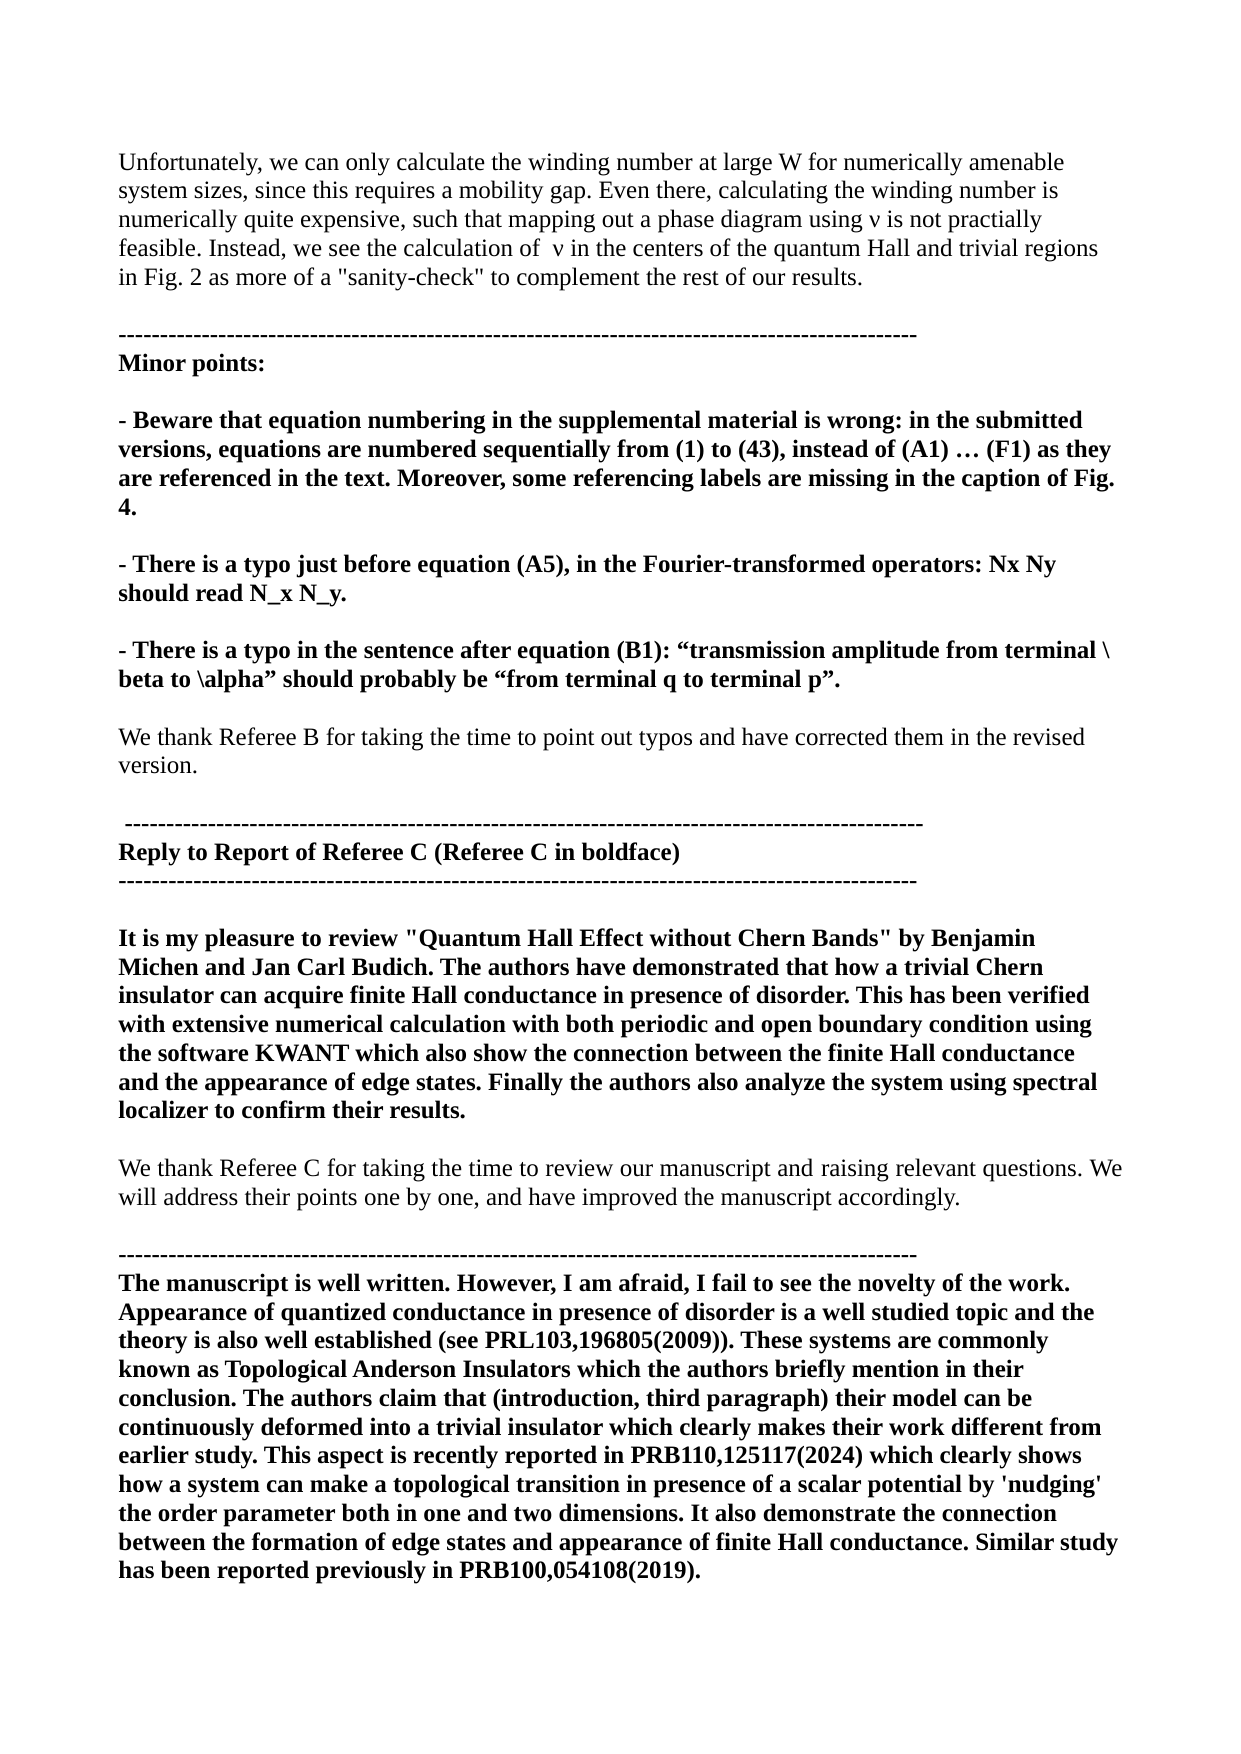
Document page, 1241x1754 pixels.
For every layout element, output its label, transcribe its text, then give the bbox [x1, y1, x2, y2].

text ------------------------------------------------------------------------------------------------ [118, 866, 1122, 894]
text ------------------------------------------------------------------------------------------------ [118, 808, 1122, 837]
text ------------------------------------------------------------------------------------------------ The manuscript is well written. However, I am afraid, I fail to see the novelty of the work. Appearance of quantized conductance in presence of disorder is a well studied topic and the theory is also well established (see PRL103,196805(2009)). These systems are commonly known as Topological Anderson Insulators which the authors briefly mention in their conclusion. The authors claim that (introduction, third paragraph) their model can be continuously deformed into a trivial insulator which clearly makes their work different from earlier study. This aspect is recently reported in PRB110,125117(2024) which clearly shows how a system can make a topological transition in presence of a scalar potential by 'nudging' the order parameter both in one and two dimensions. It also demonstrate the connection between the formation of edge states and appearance of finite Hall conductance. Similar study has been reported previously in PRB100,054108(2019). [118, 1239, 1122, 1584]
text We thank Referee B for taking the time to point out typos and have corrected them in the revised version. [118, 722, 1122, 779]
text We thank Referee C for taking the time to review our manuscript and raising relevant questions. We will address their points one by one, and have improved the manuscript accordingly. [118, 1153, 1122, 1211]
text It is my pleasure to review "Quantum Hall Effect without Chern Bands" by Benjamin Michen and Jan Carl Budich. The authors have demonstrated that how a trivial Chern insulator can acquire finite Hall conductance in presence of disorder. This has been verified with extensive numerical calculation with both periodic and open boundary condition using the software KWANT which also show the connection between the finite Hall conductance and the appearance of edge states. Finally the authors also analyze the system using spectral localizer to confirm their results. [118, 923, 1122, 1124]
text ------------------------------------------------------------------------------------------------ Minor points: - Beware that equation numbering in the supplemental material is wrong: in the submitted versions, equations are numbered sequentially from (1) to (43), instead of (A1) … (F1) as they are referenced in the text. Moreover, some referencing labels are missing in the caption of Fig. 4. - There is a typo just before equation (A5), in the Fourier-transformed operators: Nx Ny should read N_x N_y. - There is a typo in the sentence after equation (B1): “transmission amplitude from terminal \beta to \alpha” should probably be “from terminal q to terminal p”. [118, 319, 1122, 693]
text Unfortunately, we can only calculate the winding number at large W for numerically amenable system sizes, since this requires a mobility gap. Even there, calculating the winding number is numerically quite expensive, such that mapping out a phase diagram using ν is not practially feasible. Instead, we see the calculation of ν in the centers of the quantum Hall and trivial regions in Fig. 2 as more of a "sanity-check" to complement the rest of our results. [118, 147, 1122, 291]
text Reply to Report of Referee C (Referee C in boldface) [118, 837, 1122, 866]
